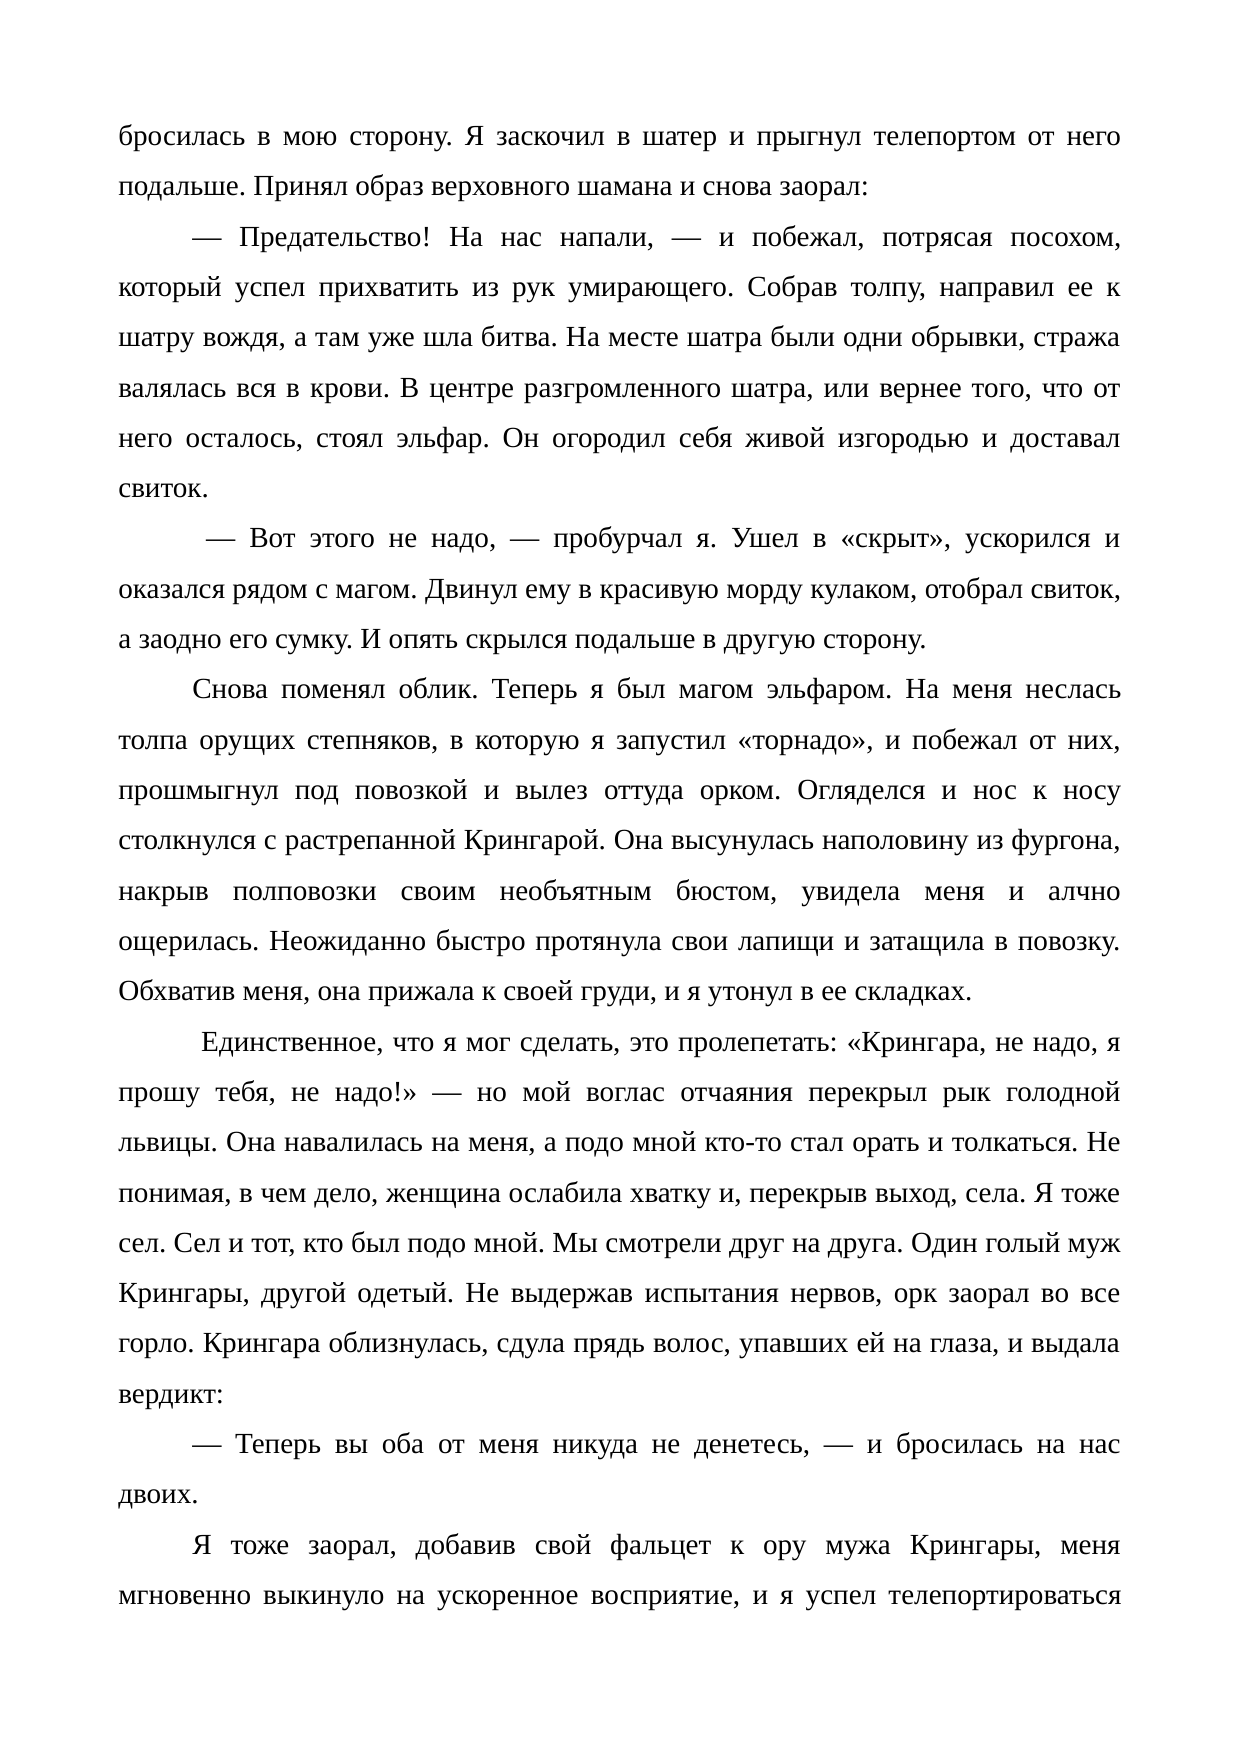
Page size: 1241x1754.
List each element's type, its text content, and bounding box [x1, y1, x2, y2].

text — Теперь вы оба от меня никуда не денетесь, — и бросилась на нас двоих. [118, 1426, 1122, 1510]
text Снова поменял облик. Теперь я был магом эльфаром. На меня неслась толпа орущих степняков, в которую я запустил «торнадо», и побежал от них, прошмыгнул под повозкой и вылез оттуда орком. Огляделся и нос к носу столкнулся с растрепанной Крингарой. Она высунулась наполовину из фургона, накрыв полповозки своим необъятным бюстом, увидела меня и алчно ощерилась. Неожиданно быстро протянула свои лапищи и затащила в повозку. Обхватив меня, она прижала к своей груди, и я утонул в ее складках. [118, 672, 1122, 1007]
text — Вот этого не надо, — пробурчал я. Ушел в «скрыт», ускорился и оказался рядом с магом. Двинул ему в красивую морду кулаком, отобрал свиток, а заодно его сумку. И опять скрылся подальше в другую сторону. [118, 521, 1122, 655]
text — Предательство! На нас напали, — и побежал, потрясая посохом, который успел прихватить из рук умирающего. Собрав толпу, направил ее к шатру вождя, а там уже шла битва. На месте шатра были одни обрывки, стража валялась вся в крови. В центре разгромленного шатра, или вернее того, что от него осталось, стоял эльфар. Он огородил себя живой изгородью и доставал свиток. [118, 219, 1122, 504]
text бросилась в мою сторону. Я заскочил в шатер и прыгнул телепортом от него подальше. Принял образ верховного шамана и снова заорал: [118, 118, 1122, 202]
text Единственное, что я мог сделать, это пролепетать: «Крингара, не надо, я прошу тебя, не надо!» — но мой воглас отчаяния перекрыл рык голодной львицы. Она навалилась на меня, а подо мной кто-то стал орать и толкаться. Не понимая, в чем дело, женщина ослабила хватку и, перекрыв выход, села. Я тоже сел. Сел и тот, кто был подо мной. Мы смотрели друг на друга. Один голый муж Крингары, другой одетый. Не выдержав испытания нервов, орк заорал во все горло. Крингара облизнулась, сдула прядь волос, упавших ей на глаза, и выдала вердикт: [118, 1024, 1122, 1409]
text Я тоже заорал, добавив свой фальцет к ору мужа Крингары, меня мгновенно выкинуло на ускоренное восприятие, и я успел телепортироваться [118, 1527, 1122, 1611]
